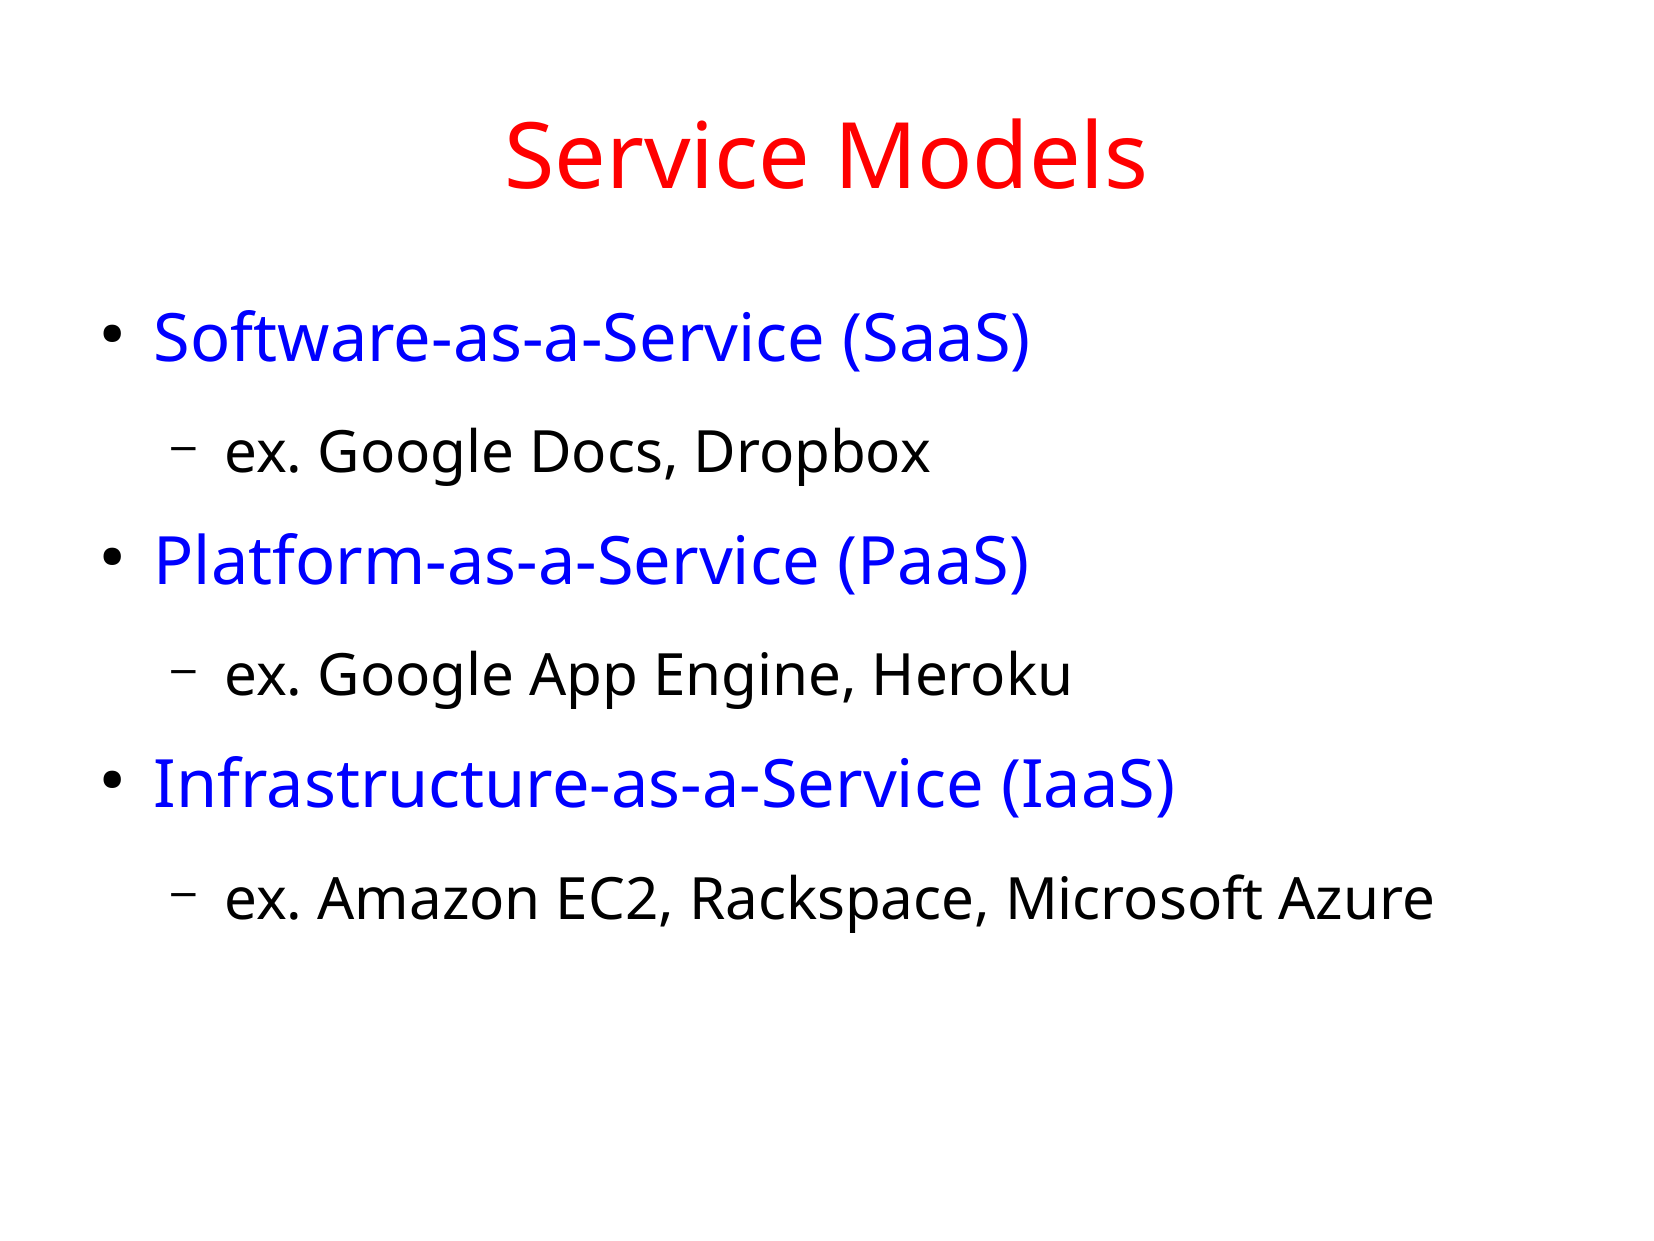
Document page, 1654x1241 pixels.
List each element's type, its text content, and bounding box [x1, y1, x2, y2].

list Software-as-a-Service (SaaS) ex. Google Docs, Dropbox Platform-as-a-Service (PaaS) ex. Google App Engine, Heroku Infrastructure-as-a-Service (IaaS) ex. Amazon EC2, Rackspace, Microsoft Azure [82, 290, 1538, 1010]
title Service Models [82, 49, 1571, 257]
